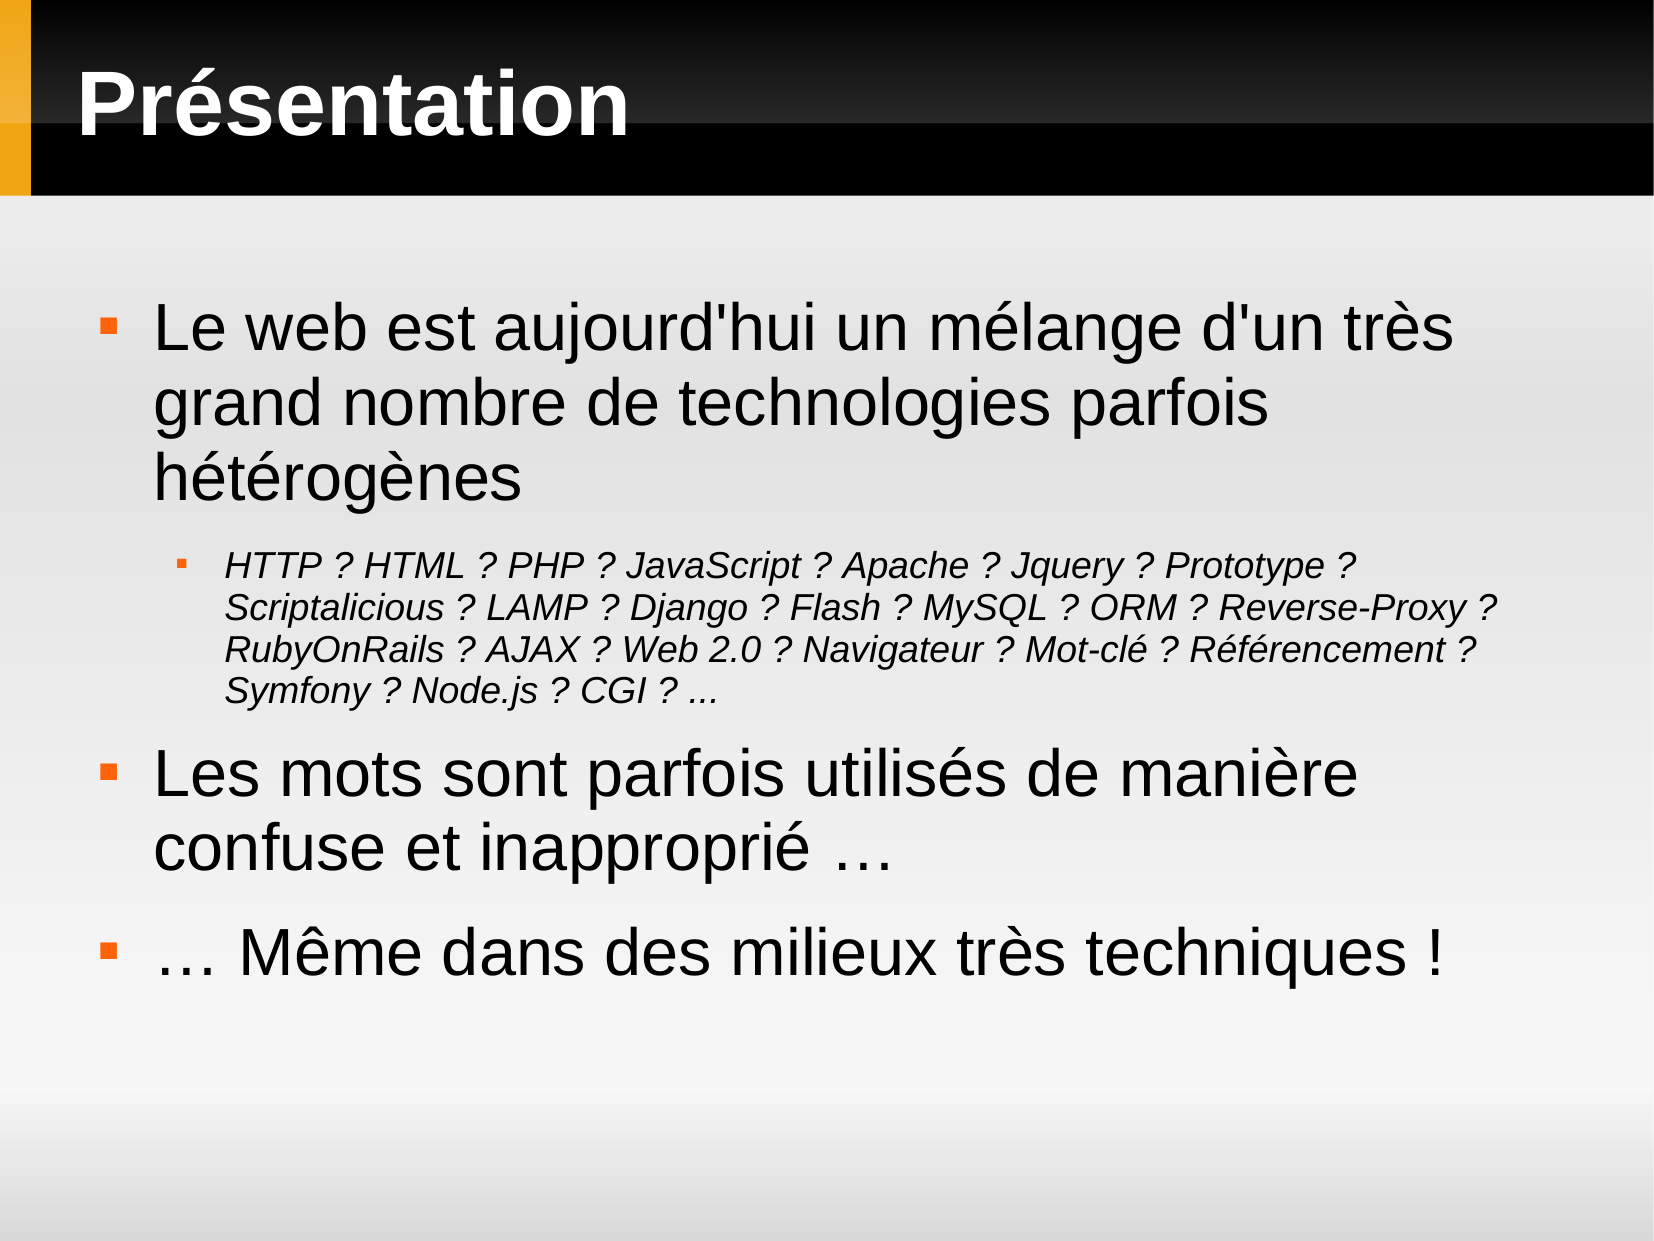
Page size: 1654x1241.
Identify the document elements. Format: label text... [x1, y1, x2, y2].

picture [0, 0, 1654, 1241]
list Le web est aujourd'hui un mélange d'un très grand nombre de technologies parfois hétérogènes HTTP ? HTML ? PHP ? JavaScript ? Apache ? Jquery ? Prototype ? Scriptalicious ? LAMP ? Django ? Flash ? MySQL ? ORM ? Reverse-Proxy ? RubyOnRails ? AJAX ? Web 2.0 ? Navigateur ? Mot-clé ? Référencement ? Symfony ? Node.js ? CGI ? ... Les mots sont parfois utilisés de manière confuse et inapproprié … … Même dans des milieux très techniques ! [82, 290, 1571, 1109]
title Présentation [76, 0, 1565, 208]
